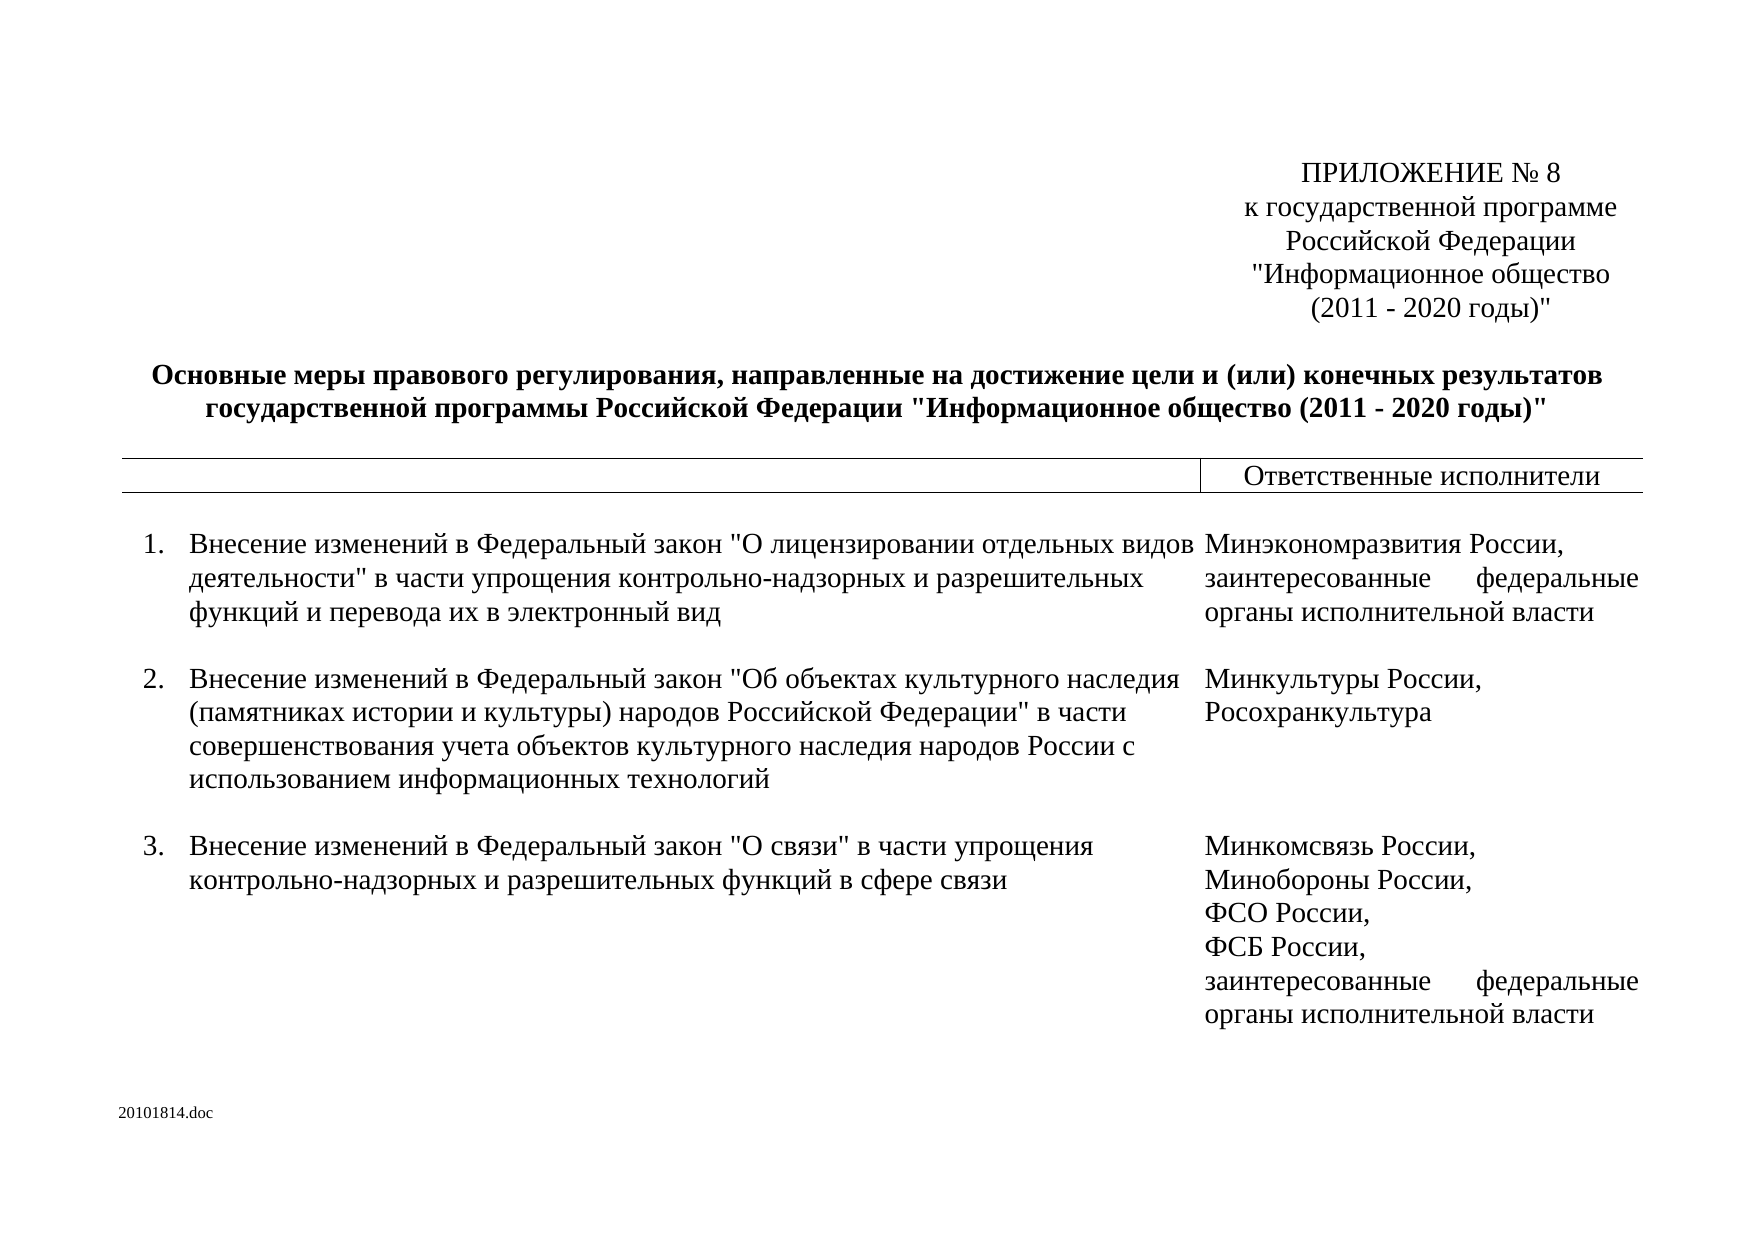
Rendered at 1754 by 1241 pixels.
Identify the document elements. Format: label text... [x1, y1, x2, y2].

table_cell Минэкономразвития России, заинтересованные федеральные органы исполнительной власти [1200, 527, 1643, 661]
table_cell Внесение изменений в Федеральный закон "О лицензировании отдельных видов деятельности" в части упрощения контрольно-надзорных и разрешительных функций и перевода их в электронный вид [185, 527, 1200, 661]
table_cell 3. [122, 829, 185, 1063]
text "Информационное общество [1226, 256, 1636, 290]
text ПРИЛОЖЕНИЕ № 8 [1226, 156, 1636, 189]
table_header [185, 459, 1200, 492]
table_cell 1. [122, 527, 185, 661]
table_cell Внесение изменений в Федеральный закон "Об объектах культурного наследия (памятниках истории и культуры) народов Российской Федерации" в части совершенствования учета объектов культурного наследия народов России с использованием информационных технологий [185, 661, 1200, 828]
text к государственной программе [1226, 189, 1636, 223]
table_cell [1200, 493, 1643, 527]
text Основные меры правового регулирования, направленные на достижение цели и (или) конечных результатов государственной программы Российской Федерации "Информационное общество (2011 - 2020 годы)" [118, 357, 1636, 424]
table_header Ответственные исполнители [1201, 459, 1643, 492]
table_header [122, 459, 185, 492]
table_cell [185, 493, 1200, 527]
table_cell Минкомсвязь России, Минобороны России, ФСО России, ФСБ России, заинтересованные федеральные органы исполнительной власти [1200, 829, 1643, 1063]
table_cell [122, 493, 185, 527]
table_cell Внесение изменений в Федеральный закон "О связи" в части упрощения контрольно-надзорных и разрешительных функций в сфере связи [185, 829, 1200, 1063]
text Российской Федерации [1226, 223, 1636, 256]
table_cell Минкультуры России, Росохранкультура [1200, 661, 1643, 828]
table_cell 2. [122, 661, 185, 828]
text (2011 - 2020 годы)" [1226, 290, 1636, 323]
